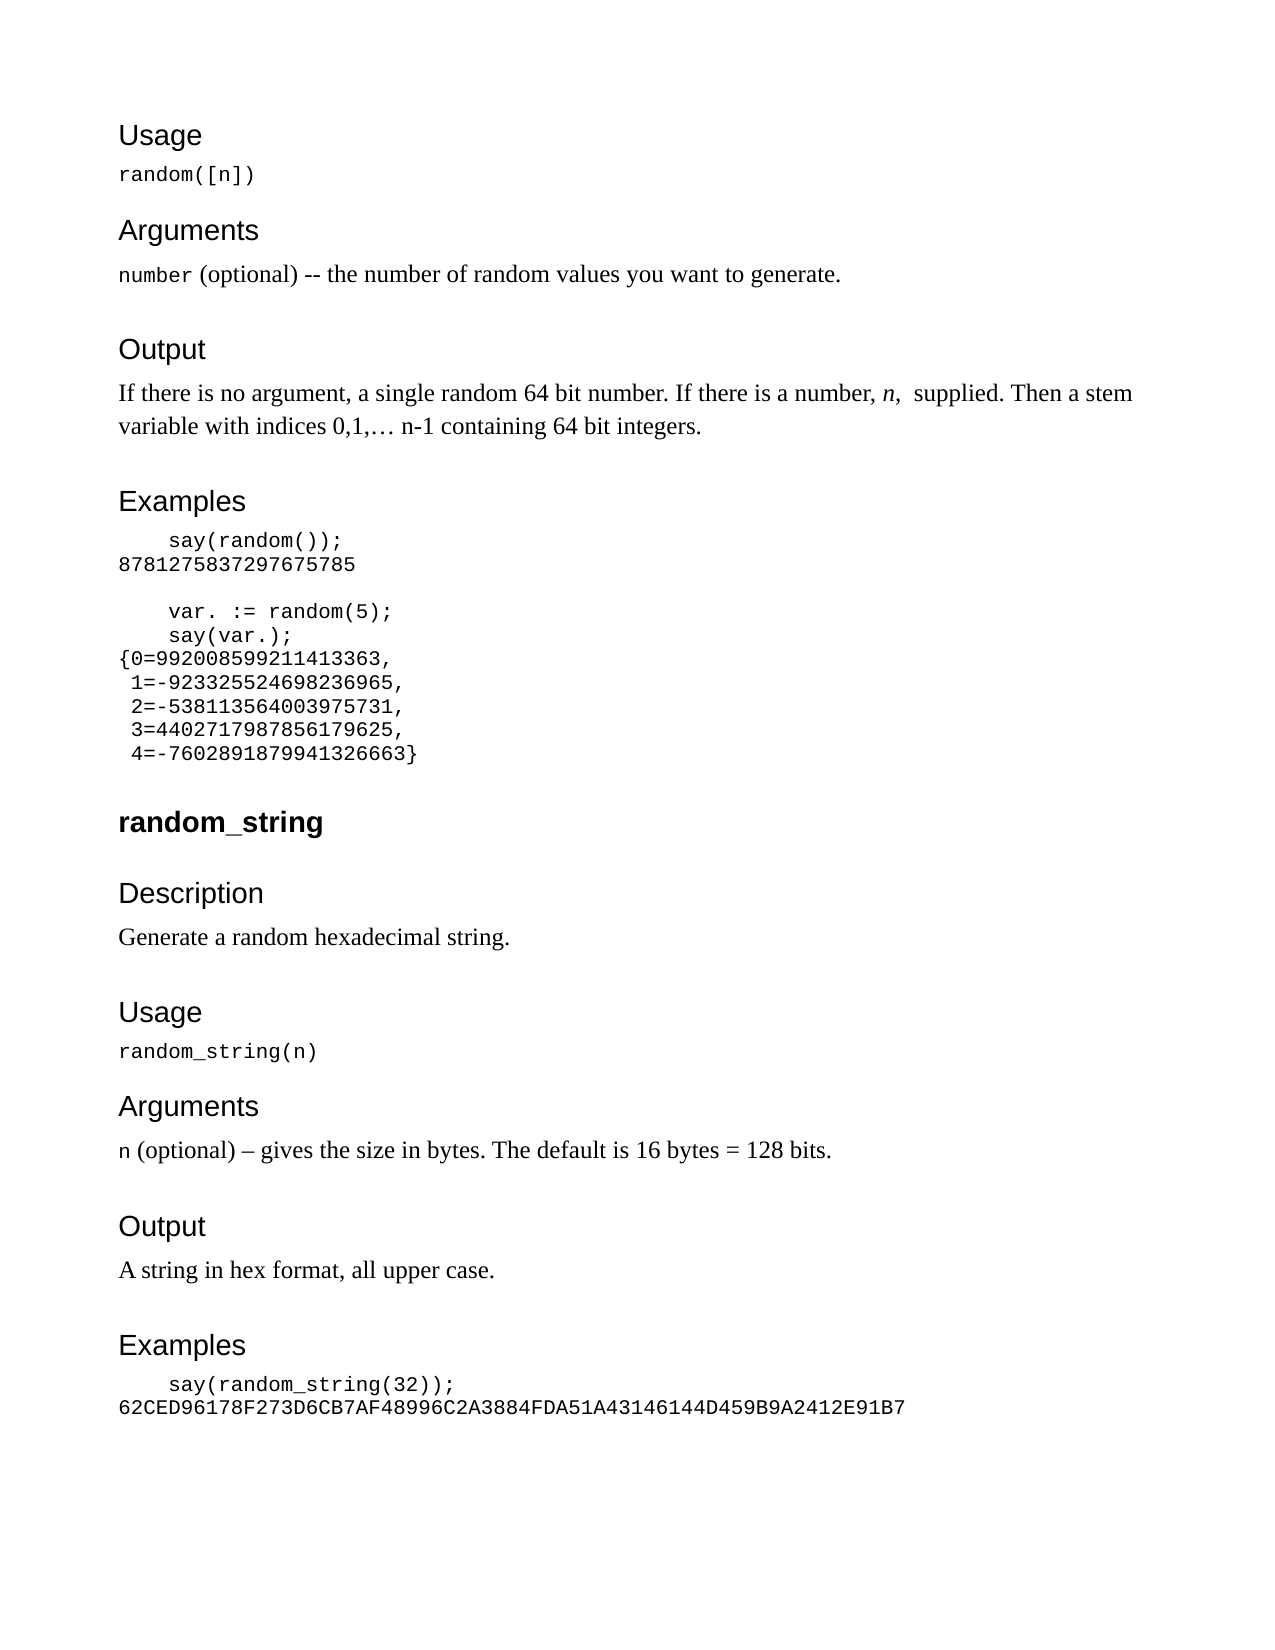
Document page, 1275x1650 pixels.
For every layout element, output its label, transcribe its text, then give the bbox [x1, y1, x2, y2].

text say(random()); [118, 530, 1157, 554]
subtitle Arguments [118, 1089, 1157, 1123]
text {0=992008599211413363, [118, 648, 1157, 672]
text number (optional) -- the number of random values you want to generate. [118, 259, 1157, 288]
text 62CED96178F273D6CB7AF48996C2A3884FDA51A43146144D459B9A2412E91B7 [118, 1397, 1157, 1421]
text n (optional) – gives the size in bytes. The default is 16 bytes = 128 bits. [118, 1135, 1157, 1165]
subtitle random_string [118, 805, 1157, 838]
text 4=-7602891879941326663} [118, 743, 1157, 767]
text say(var.); [118, 625, 1157, 648]
text 2=-538113564003975731, [118, 696, 1157, 719]
text var. := random(5); [118, 601, 1157, 625]
text random_string(n) [118, 1041, 1157, 1064]
subtitle Examples [118, 1328, 1157, 1361]
text A string in hex format, all upper case. [118, 1255, 1157, 1284]
text If there is no argument, a single random 64 bit number. If there is a number, n, supplied. Then a stem variable with indices 0,1,… n-1 containing 64 bit integers. [118, 378, 1157, 440]
subtitle Output [118, 332, 1157, 366]
text 8781275837297675785 [118, 554, 1157, 577]
text 3=4402717987856179625, [118, 719, 1157, 743]
subtitle Description [118, 876, 1157, 909]
text random([n]) [118, 164, 1157, 188]
subtitle Usage [118, 118, 1157, 152]
text say(random_string(32)); [118, 1374, 1157, 1397]
subtitle Output [118, 1209, 1157, 1242]
subtitle Arguments [118, 213, 1157, 246]
text Generate a random hexadecimal string. [118, 922, 1157, 951]
subtitle Examples [118, 484, 1157, 518]
subtitle Usage [118, 995, 1157, 1028]
text 1=-923325524698236965, [118, 672, 1157, 696]
